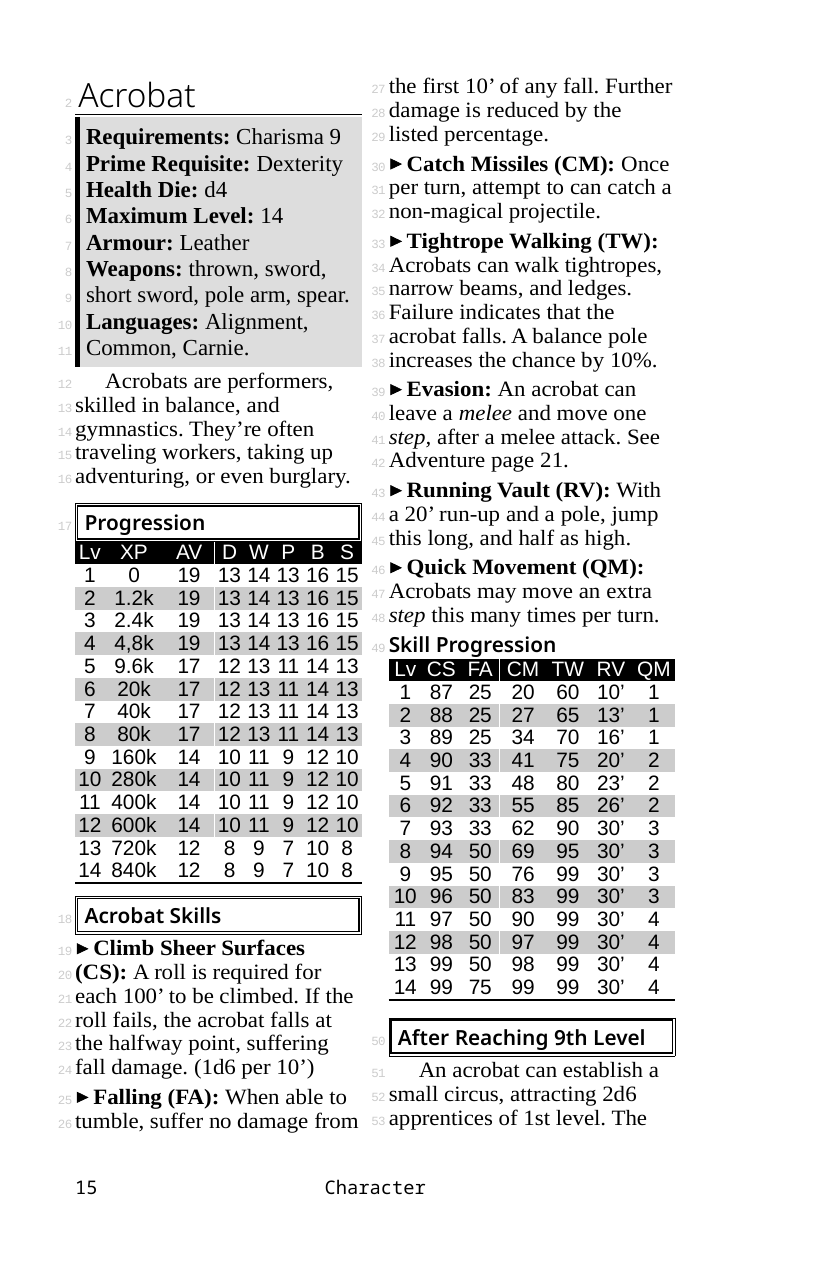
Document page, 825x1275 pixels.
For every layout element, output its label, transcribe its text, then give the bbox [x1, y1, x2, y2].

table_cell 16 [303, 632, 332, 655]
table_cell 1 [389, 681, 422, 704]
table_cell 6 [75, 678, 104, 701]
table_cell 85 [546, 795, 589, 817]
table_cell 9 [273, 814, 303, 837]
table_cell 3 [632, 863, 675, 886]
table_cell 9 [273, 746, 303, 769]
table_cell 9 [273, 769, 303, 791]
table_cell 33 [460, 772, 499, 795]
text health die: d4 [80, 176, 362, 202]
table_cell 76 [500, 863, 546, 886]
table_cell 2 [632, 795, 675, 817]
table_cell 3 [632, 818, 675, 840]
table_cell 840k [104, 860, 163, 882]
table_cell 10 [215, 746, 244, 769]
table_cell 83 [500, 886, 546, 908]
table_cell 11 [244, 769, 273, 791]
table_cell 12 [215, 678, 244, 701]
table_cell 11 [244, 746, 273, 769]
table_cell 13 [389, 954, 422, 976]
table_cell 95 [422, 863, 460, 886]
table_cell 55 [500, 795, 546, 817]
table_header Lv [389, 659, 422, 681]
table_cell 26’ [589, 795, 632, 817]
table_cell 9 [389, 863, 422, 886]
table_cell 99 [546, 976, 589, 999]
table_cell 30’ [589, 931, 632, 954]
table_cell 4 [389, 749, 422, 772]
table_cell 80k [104, 723, 163, 746]
table_cell 0 [104, 564, 163, 587]
table_cell 7 [273, 837, 303, 859]
table_cell 280k [104, 769, 163, 791]
table_cell 13 [273, 587, 303, 610]
table_cell 87 [422, 681, 460, 704]
table_cell 33 [460, 795, 499, 817]
table_cell 8 [215, 837, 244, 859]
table_cell 8 [75, 723, 104, 746]
table_cell 10 [332, 769, 362, 791]
list Evasion: An acrobat can leave a melee and move one step, after a melee attack. See Adventure page 21. [388, 378, 675, 473]
table_cell 12 [215, 701, 244, 723]
table_cell 50 [460, 931, 499, 954]
table_cell 9 [75, 746, 104, 769]
table_cell 70 [546, 727, 589, 749]
table_cell 13 [215, 632, 244, 655]
table_cell 15 [332, 632, 362, 655]
table_cell 30’ [589, 908, 632, 931]
table_cell 13 [215, 587, 244, 610]
table_cell 15 [332, 564, 362, 587]
table_cell 13 [273, 632, 303, 655]
table_cell 19 [163, 587, 214, 610]
list Quick movement (QM): Acrobats may move an extra step this many times per turn. [388, 556, 675, 627]
table_cell 25 [460, 727, 499, 749]
table_cell 75 [546, 749, 589, 772]
table_cell 13 [244, 701, 273, 723]
text Armour: Leather [80, 229, 362, 255]
table_cell 95 [546, 840, 589, 863]
table_cell 4 [632, 908, 675, 931]
table_cell 14 [163, 791, 214, 814]
table_cell 13 [244, 655, 273, 678]
table_header S [332, 542, 362, 564]
table_cell 96 [422, 886, 460, 908]
table_cell 14 [244, 610, 273, 632]
table_cell 11 [273, 655, 303, 678]
table_cell 19 [163, 610, 214, 632]
table_cell 99 [422, 976, 460, 999]
subtitle Skill Progression [388, 630, 675, 658]
table_header AV [163, 542, 214, 564]
table_cell 30’ [589, 954, 632, 976]
table_cell 14 [75, 860, 104, 882]
text Weapons: thrown, sword, short sword, pole arm, spear. [80, 255, 362, 308]
table_cell 14 [163, 769, 214, 791]
table_cell 65 [546, 704, 589, 727]
table_cell 4,8k [104, 632, 163, 655]
table_cell 12 [163, 837, 214, 859]
table_cell 98 [500, 954, 546, 976]
table_cell 30’ [589, 818, 632, 840]
table_cell 14 [244, 564, 273, 587]
table_cell 16 [303, 610, 332, 632]
table_cell 720k [104, 837, 163, 859]
table_cell 600k [104, 814, 163, 837]
table_cell 16 [303, 564, 332, 587]
table_cell 17 [163, 701, 214, 723]
table_cell 12 [75, 814, 104, 837]
table_cell 88 [422, 704, 460, 727]
table_cell 13 [332, 655, 362, 678]
table_cell 1 [632, 727, 675, 749]
table_cell 2 [389, 704, 422, 727]
table_cell 16’ [589, 727, 632, 749]
table_cell 90 [546, 818, 589, 840]
table_cell 1 [75, 564, 104, 587]
table_cell 80 [546, 772, 589, 795]
table_cell 50 [460, 840, 499, 863]
table_header RV [589, 659, 632, 681]
table_cell 7 [273, 860, 303, 882]
table_cell 11 [273, 678, 303, 701]
table_cell 2 [75, 587, 104, 610]
table_cell 9 [244, 837, 273, 859]
table_cell 14 [244, 632, 273, 655]
table_cell 11 [244, 814, 273, 837]
table_cell 14 [163, 814, 214, 837]
table_cell 10 [303, 860, 332, 882]
table_cell 92 [422, 795, 460, 817]
table_cell 13 [244, 678, 273, 701]
table_cell 12 [389, 931, 422, 954]
table_cell 94 [422, 840, 460, 863]
table_cell 90 [500, 908, 546, 931]
table_cell 13 [332, 701, 362, 723]
table_cell 10 [332, 814, 362, 837]
text Requirements: Charisma 9 [80, 117, 362, 150]
table_cell 2.4k [104, 610, 163, 632]
table_cell 14 [244, 587, 273, 610]
table_cell 13 [273, 610, 303, 632]
table_cell 93 [422, 818, 460, 840]
list Falling (FA): When able to tumble, suffer no damage from [75, 1085, 362, 1133]
table_cell 19 [163, 564, 214, 587]
table_header CM [500, 659, 546, 681]
table_cell 50 [460, 908, 499, 931]
table_cell 8 [332, 860, 362, 882]
table_cell 99 [422, 954, 460, 976]
table_cell 7 [75, 701, 104, 723]
table_cell 14 [303, 678, 332, 701]
list Catch Missiles (CM): Once per turn, attempt to can catch a non-magical projectile. [388, 152, 675, 223]
table_cell 4 [632, 954, 675, 976]
list Running Vault (RV): With a 20’ run-up and a pole, jump this long, and half as high. [388, 479, 675, 550]
table_cell 20 [500, 681, 546, 704]
table_cell 98 [422, 931, 460, 954]
table_header P [273, 542, 303, 564]
table_cell 99 [546, 954, 589, 976]
table_cell 97 [500, 931, 546, 954]
table_cell 20k [104, 678, 163, 701]
table_cell 99 [546, 886, 589, 908]
table_cell 89 [422, 727, 460, 749]
table_cell 4 [632, 931, 675, 954]
table_cell 40k [104, 701, 163, 723]
table_cell 99 [500, 976, 546, 999]
table_header CS [422, 659, 460, 681]
text Languages: Alignment, Common, Carnie. [80, 308, 362, 367]
table_cell 8 [389, 840, 422, 863]
table_cell 34 [500, 727, 546, 749]
table_cell 41 [500, 749, 546, 772]
table_cell 13 [332, 723, 362, 746]
table_header D [215, 542, 244, 564]
text Acrobats are performers, skilled in balance, and gymnastics. They’re often traveling workers, taking up adventuring, or even burglary. [75, 370, 362, 488]
table_cell 48 [500, 772, 546, 795]
table_cell 11 [273, 723, 303, 746]
table_cell 12 [303, 746, 332, 769]
subtitle After Reaching 9th Level [392, 1021, 672, 1052]
table_cell 20’ [589, 749, 632, 772]
table_cell 5 [389, 772, 422, 795]
table_cell 11 [273, 701, 303, 723]
table_cell 13 [332, 678, 362, 701]
table_cell 99 [546, 863, 589, 886]
table_cell 10 [75, 769, 104, 791]
table_cell 13 [215, 564, 244, 587]
table_cell 10’ [589, 681, 632, 704]
table_header TW [546, 659, 589, 681]
table_cell 23’ [589, 772, 632, 795]
table_cell 10 [215, 814, 244, 837]
table_cell 12 [215, 723, 244, 746]
table_cell 33 [460, 818, 499, 840]
table_cell 9.6k [104, 655, 163, 678]
table_cell 160k [104, 746, 163, 769]
table_cell 1.2k [104, 587, 163, 610]
table_cell 50 [460, 954, 499, 976]
table_header FA [460, 659, 499, 681]
table_cell 10 [303, 837, 332, 859]
table_cell 3 [75, 610, 104, 632]
table_cell 9 [273, 791, 303, 814]
table_cell 99 [546, 931, 589, 954]
table_cell 12 [303, 814, 332, 837]
table_cell 25 [460, 681, 499, 704]
table_cell 5 [75, 655, 104, 678]
table_header W [244, 542, 273, 564]
table_cell 19 [163, 632, 214, 655]
table_cell 69 [500, 840, 546, 863]
table_cell 30’ [589, 976, 632, 999]
table_cell 15 [332, 587, 362, 610]
table_cell 91 [422, 772, 460, 795]
table_cell 62 [500, 818, 546, 840]
table_header XP [104, 542, 163, 564]
list Tightrope walking (TW): Acrobats can walk tightropes, narrow beams, and ledges. Failure indicates that the acrobat falls. A balance pole increases the chance by 10%. [388, 229, 675, 372]
table_cell 12 [215, 655, 244, 678]
table_cell 8 [215, 860, 244, 882]
table_cell 2 [632, 772, 675, 795]
table_cell 30’ [589, 840, 632, 863]
table_cell 10 [389, 886, 422, 908]
text An acrobat can establish a small circus, attracting 2d6 apprentices of 1st level. The [388, 1059, 675, 1130]
table_cell 4 [75, 632, 104, 655]
table_cell 11 [75, 791, 104, 814]
table_cell 6 [389, 795, 422, 817]
table_cell 14 [163, 746, 214, 769]
table_cell 3 [632, 886, 675, 908]
table_cell 27 [500, 704, 546, 727]
table_cell 1 [632, 704, 675, 727]
table_cell 10 [215, 791, 244, 814]
table_cell 14 [303, 701, 332, 723]
table_cell 99 [546, 908, 589, 931]
table_cell 15 [332, 610, 362, 632]
text Prime requisite: Dexterity [80, 150, 362, 176]
table_cell 13 [75, 837, 104, 859]
table_cell 8 [332, 837, 362, 859]
table_cell 17 [163, 678, 214, 701]
table_cell 33 [460, 749, 499, 772]
table_header QM [632, 659, 675, 681]
table_cell 13 [273, 564, 303, 587]
table_cell 400k [104, 791, 163, 814]
table_cell 10 [215, 769, 244, 791]
table_cell 12 [303, 769, 332, 791]
table_cell 9 [244, 860, 273, 882]
table_cell 50 [460, 886, 499, 908]
table_cell 75 [460, 976, 499, 999]
table_cell 10 [332, 791, 362, 814]
table_header Lv [75, 542, 104, 564]
table_cell 12 [303, 791, 332, 814]
table_cell 14 [303, 655, 332, 678]
table_cell 25 [460, 704, 499, 727]
table_cell 30’ [589, 886, 632, 908]
table_cell 30’ [589, 863, 632, 886]
table_cell 2 [632, 749, 675, 772]
list the first 10’ of any fall. Further damage is reduced by the listed percentage. [388, 75, 675, 146]
table_cell 3 [389, 727, 422, 749]
table_cell 17 [163, 655, 214, 678]
table_cell 7 [389, 818, 422, 840]
table_cell 50 [460, 863, 499, 886]
list Climb sheer surfaces (CS): A roll is required for each 100’ to be climbed. If the roll fails, the acrobat falls at the halfway point, suffering fall damage. (1d6 per 10’) [75, 937, 362, 1079]
table_cell 16 [303, 587, 332, 610]
table_cell 97 [422, 908, 460, 931]
text Maximum level: 14 [80, 202, 362, 229]
table_cell 17 [163, 723, 214, 746]
table_cell 10 [332, 746, 362, 769]
table_header B [303, 542, 332, 564]
table_cell 13 [244, 723, 273, 746]
table_cell 13’ [589, 704, 632, 727]
subtitle acrobat [75, 75, 362, 114]
table_cell 14 [303, 723, 332, 746]
table_cell 1 [632, 681, 675, 704]
table_cell 13 [215, 610, 244, 632]
table_cell 11 [244, 791, 273, 814]
table_cell 11 [389, 908, 422, 931]
table_cell 4 [632, 976, 675, 999]
table_cell 3 [632, 840, 675, 863]
table_cell 60 [546, 681, 589, 704]
table_cell 12 [163, 860, 214, 882]
table_cell 14 [389, 976, 422, 999]
table_cell 90 [422, 749, 460, 772]
